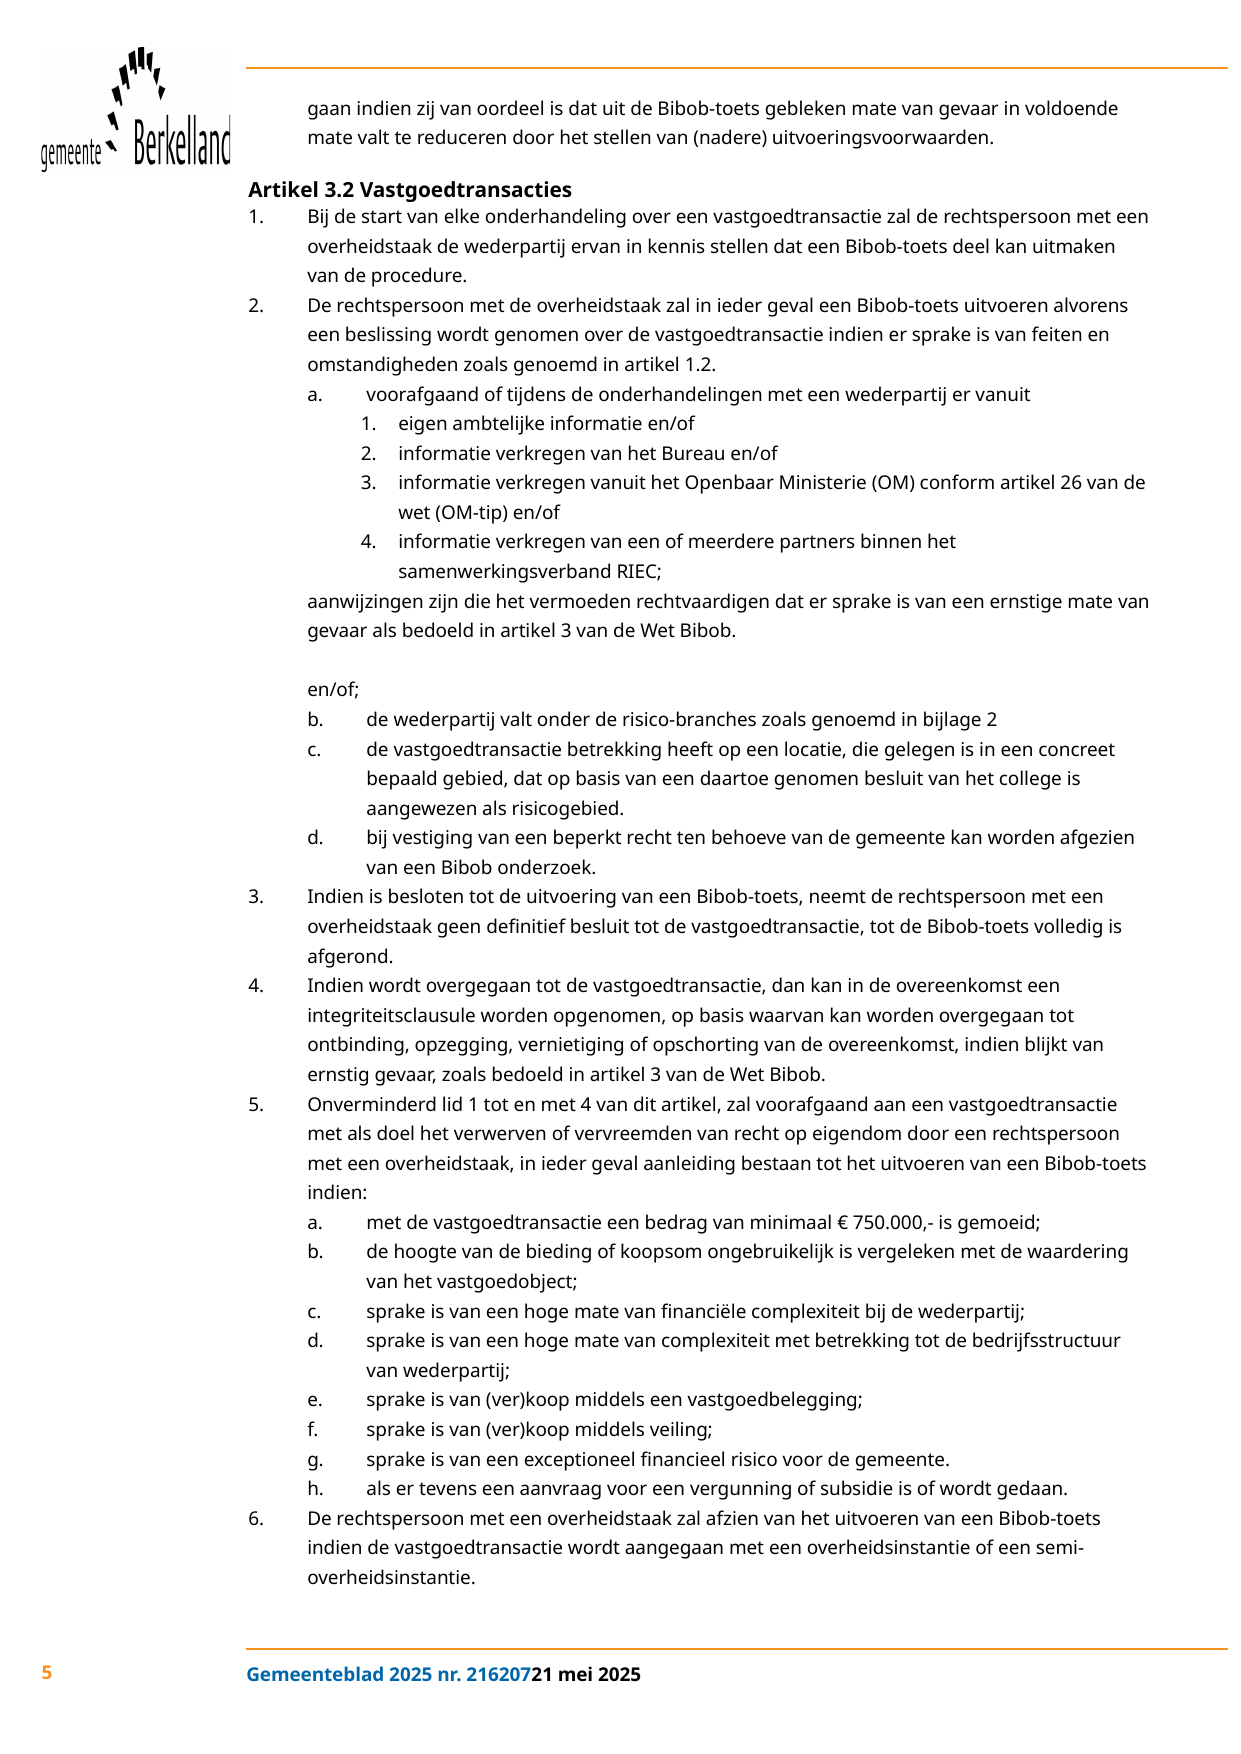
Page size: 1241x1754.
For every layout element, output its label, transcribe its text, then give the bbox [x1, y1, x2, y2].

list als er tevens een aanvraag voor een vergunning of subsidie is of wordt gedaan. [307, 1475, 1152, 1501]
list Bij de start van elke onderhandeling over een vastgoedtransactie zal de rechtspersoon met een overheidstaak de wederpartij ervan in kennis stellen dat een Bibob-toets deel kan uitmaken van de procedure. [248, 203, 1152, 288]
list aanwijzingen zijn die het vermoeden rechtvaardigen dat er sprake is van een ernstige mate van gevaar als bedoeld in artikel 3 van de Wet Bibob. [248, 588, 1152, 643]
list informatie verkregen van het Bureau en/of [361, 440, 1152, 466]
list sprake is van een hoge mate van complexiteit met betrekking tot de bedrijfsstructuur van wederpartij; [307, 1327, 1152, 1383]
list informatie verkregen vanuit het Openbaar Ministerie (OM) conform artikel 26 van de wet (OM-tip) en/of [361, 469, 1152, 525]
list met de vastgoedtransactie een bedrag van minimaal € 750.000,- is gemoeid; [307, 1209, 1152, 1235]
list sprake is van (ver)koop middels veiling; [307, 1416, 1152, 1442]
list Indien is besloten tot de uitvoering van een Bibob-toets, neemt de rechtspersoon met een overheidstaak geen definitief besluit tot de vastgoedtransactie, tot de Bibob-toets volledig is afgerond. [248, 884, 1152, 968]
list Indien wordt overgegaan tot de vastgoedtransactie, dan kan in de overeenkomst een integriteitsclausule worden opgenomen, op basis waarvan kan worden overgegaan tot ontbinding, opzegging, vernietiging of opschorting van de overeenkomst, indien blijkt van ernstig gevaar, zoals bedoeld in artikel 3 van de Wet Bibob. [248, 972, 1152, 1087]
list sprake is van een hoge mate van financiële complexiteit bij de wederpartij; [307, 1298, 1152, 1323]
list de hoogte van de bieding of koopsom ongebruikelijk is vergeleken met de waardering van het vastgoedobject; [307, 1239, 1152, 1294]
list De rechtspersoon met een overheidstaak zal afzien van het uitvoeren van een Bibob-toets indien de vastgoedtransactie wordt aangegaan met een overheidsinstantie of een semi-overheidsinstantie. [248, 1505, 1152, 1590]
list bij vestiging van een beperkt recht ten behoeve van de gemeente kan worden afgezien van een Bibob onderzoek. [307, 824, 1152, 880]
text Artikel 3.2 Vastgoedtransacties [248, 175, 1152, 203]
list en/of; [248, 677, 1152, 702]
list eigen ambtelijke informatie en/of [361, 410, 1152, 436]
picture [41, 47, 231, 172]
list sprake is van (ver)koop middels een vastgoedbelegging; [307, 1387, 1152, 1412]
list de wederpartij valt onder de risico-branches zoals genoemd in bijlage 2 [307, 706, 1152, 732]
list voorafgaand of tijdens de onderhandelingen met een wederpartij er vanuit [307, 381, 1152, 406]
list De rechtspersoon met de overheidstaak zal in ieder geval een Bibob-toets uitvoeren alvorens een beslissing wordt genomen over de vastgoedtransactie indien er sprake is van feiten en omstandigheden zoals genoemd in artikel 1.2. [248, 292, 1152, 377]
list sprake is van een exceptioneel financieel risico voor de gemeente. [307, 1446, 1152, 1471]
list gaan indien zij van oordeel is dat uit de Bibob-toets gebleken mate van gevaar in voldoende mate valt te reduceren door het stellen van (nadere) uitvoeringsvoorwaarden. [248, 95, 1152, 150]
list informatie verkregen van een of meerdere partners binnen het samenwerkingsverband RIEC; [361, 529, 1152, 584]
list de vastgoedtransactie betrekking heeft op een locatie, die gelegen is in een concreet bepaald gebied, dat op basis van een daartoe genomen besluit van het college is aangewezen als risicogebied. [307, 736, 1152, 821]
list Onverminderd lid 1 tot en met 4 van dit artikel, zal voorafgaand aan een vastgoedtransactie met als doel het verwerven of vervreemden van recht op eigendom door een rechtspersoon met een overheidstaak, in ieder geval aanleiding bestaan tot het uitvoeren van een Bibob-toets indien: [248, 1091, 1152, 1205]
